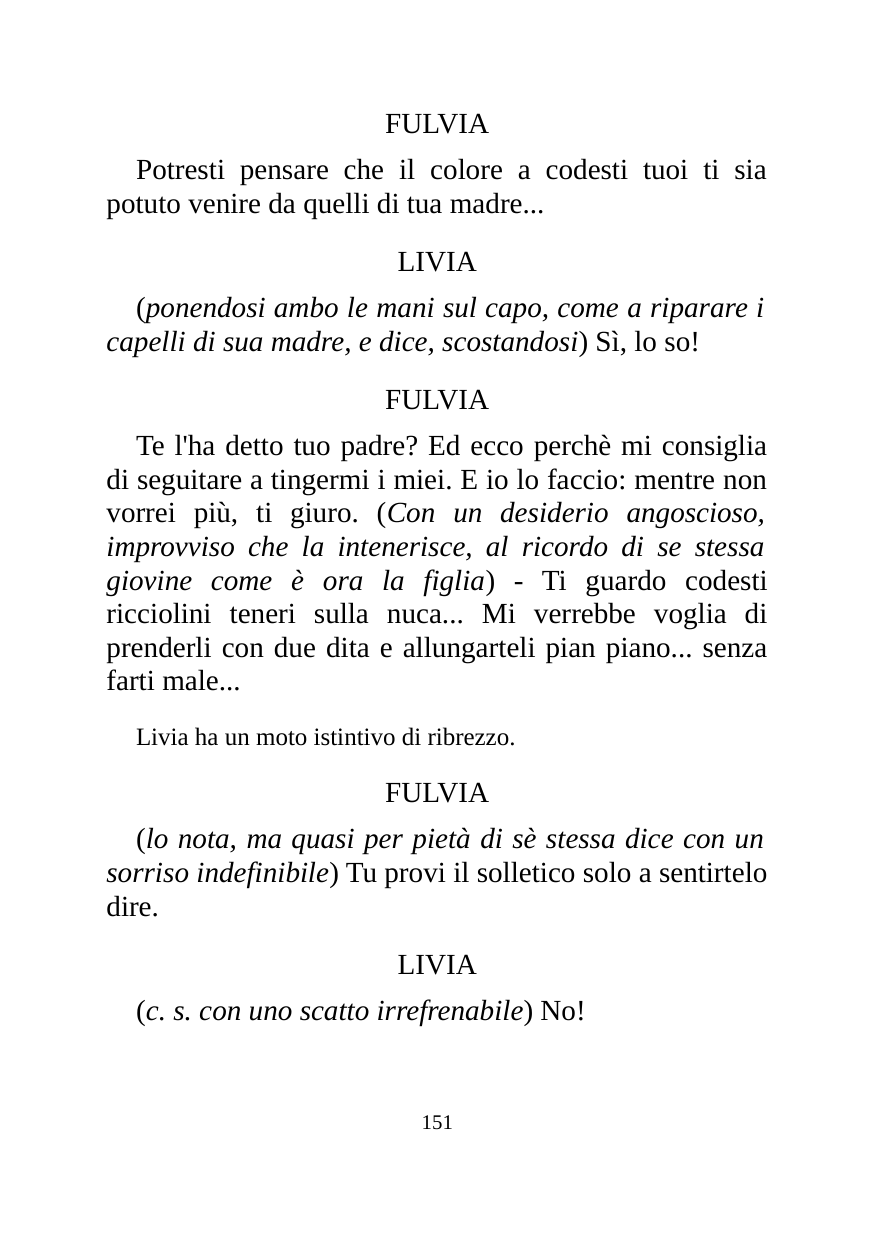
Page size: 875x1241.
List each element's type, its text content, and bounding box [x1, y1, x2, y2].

text (ponendosi ambo le mani sul capo, come a riparare i capelli di sua madre, e dice, scostandosi) Sì, lo so! [106, 290, 768, 357]
text Livia ha un moto istintivo di ribrezzo. [106, 722, 768, 751]
text (lo nota, ma quasi per pietà di sè stessa dice con un sorriso indefinibile) Tu provi il solletico solo a sentirtelo dire. [106, 822, 768, 922]
text LIVIA [106, 947, 768, 981]
text FULVIA [106, 382, 768, 416]
text (c. s. con uno scatto irrefrenabile) No! [106, 993, 768, 1027]
text LIVIA [106, 244, 768, 278]
text Potresti pensare che il colore a codesti tuoi ti sia potuto venire da quelli di tua madre... [106, 152, 768, 219]
text FULVIA [106, 776, 768, 809]
text FULVIA [106, 106, 768, 140]
text Te l'ha detto tuo padre? Ed ecco perchè mi consiglia di seguitare a tingermi i miei. E io lo faccio: mentre non vorrei più, ti giuro. (Con un desiderio angoscioso, improvviso che la intenerisce, al ricordo di se stessa giovine come è ora la figlia) - Ti guardo codesti ricciolini teneri sulla nuca... Mi verrebbe voglia di prenderli con due dita e allungarteli pian piano... senza farti male... [106, 428, 768, 697]
